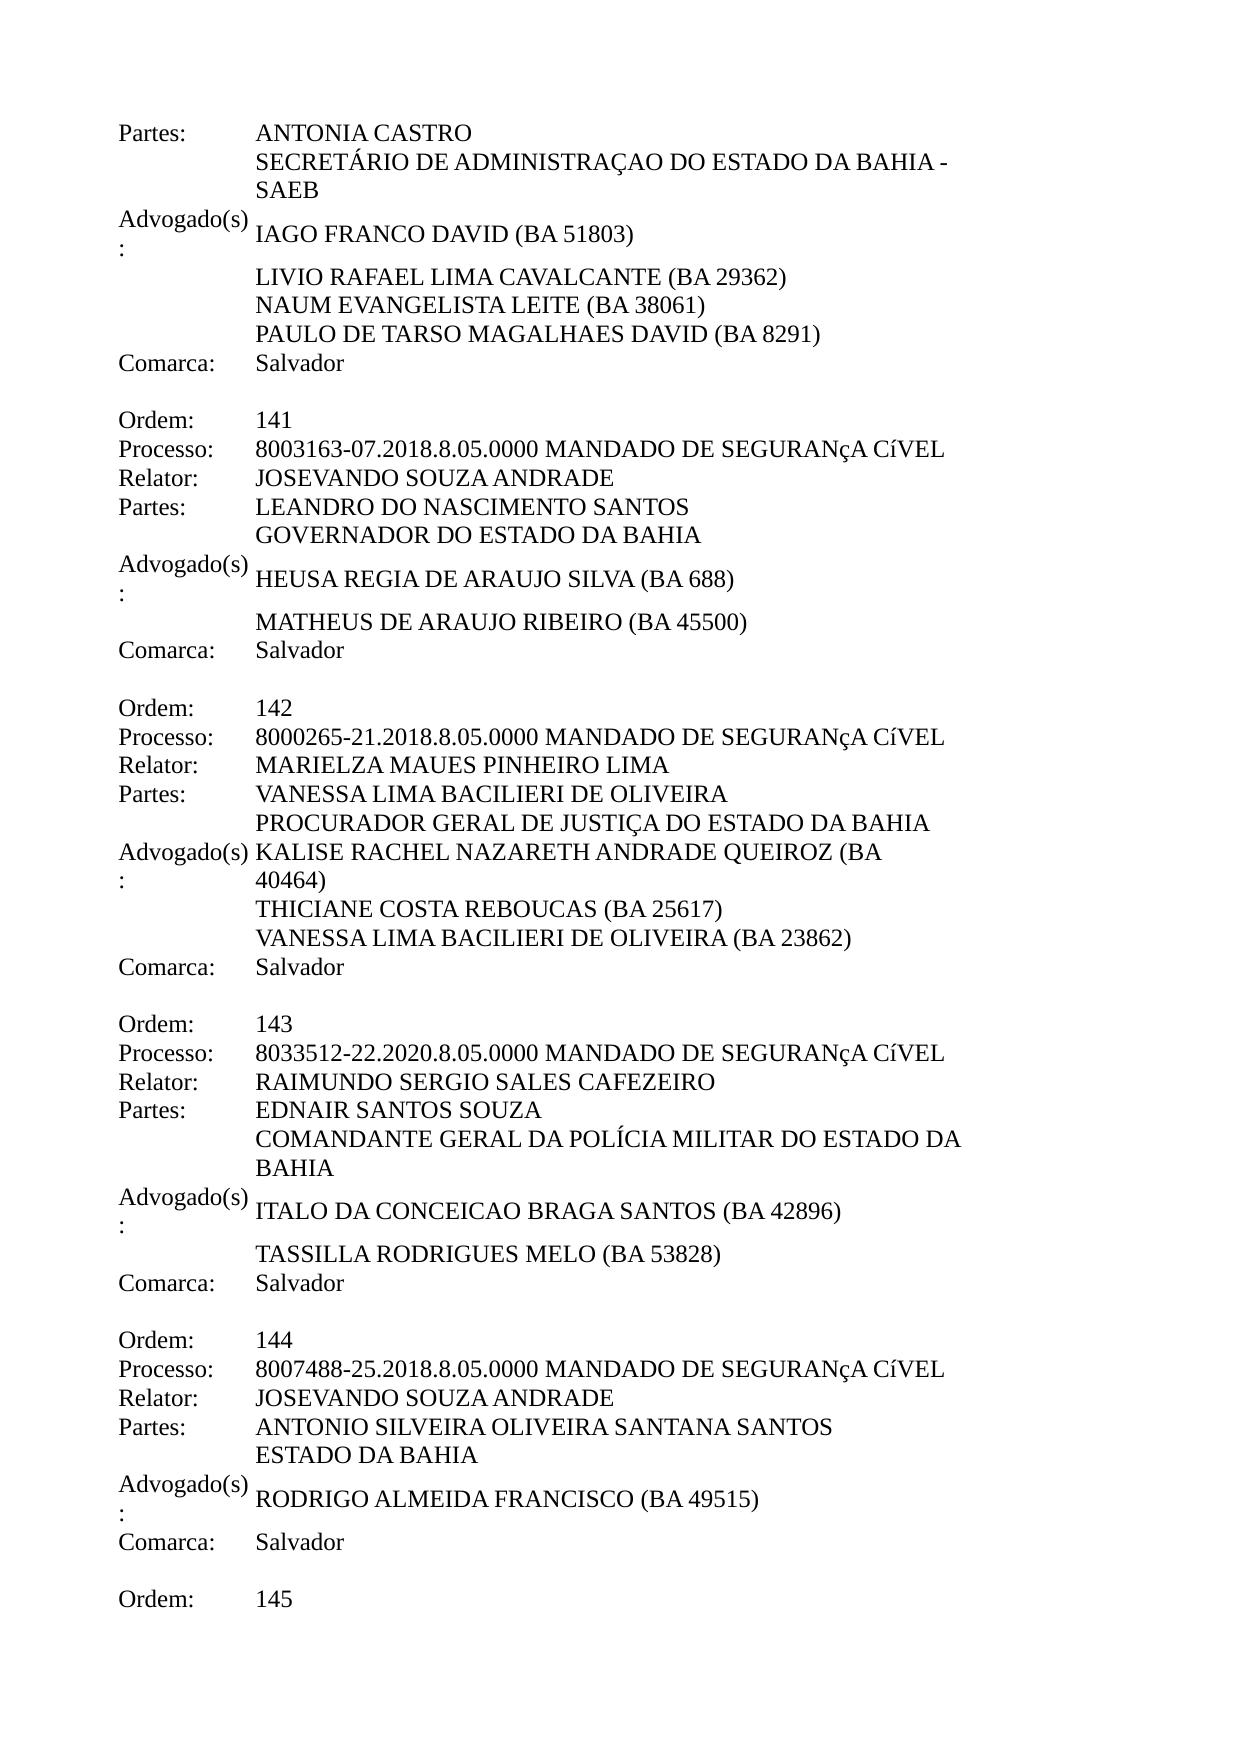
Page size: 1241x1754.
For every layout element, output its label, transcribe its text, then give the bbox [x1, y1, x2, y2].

table_cell 8003163-07.2018.8.05.0000 MANDADO DE SEGURANçA CíVEL [255, 434, 946, 463]
table_cell ANTONIA CASTRO [255, 118, 1016, 147]
table_cell LEANDRO DO NASCIMENTO SANTOS [255, 492, 946, 521]
table_cell ITALO DA CONCEICAO BRAGA SANTOS (BA 42896) [255, 1182, 1041, 1239]
table_cell Salvador [255, 636, 946, 664]
table_cell Processo: [118, 434, 255, 463]
table_cell VANESSA LIMA BACILIERI DE OLIVEIRA [255, 779, 954, 808]
table_cell Partes: [118, 1412, 255, 1441]
table_cell Partes: [118, 779, 255, 808]
table_cell Salvador [255, 952, 954, 981]
table_cell THICIANE COSTA REBOUCAS (BA 25617) [255, 894, 954, 923]
table_cell SECRETÁRIO DE ADMINISTRAÇAO DO ESTADO DA BAHIA - SAEB [255, 147, 1016, 204]
table_cell [118, 808, 255, 837]
table_cell Salvador [255, 1268, 1041, 1297]
table_header Ordem: [118, 1009, 255, 1038]
table_cell MATHEUS DE ARAUJO RIBEIRO (BA 45500) [255, 607, 946, 636]
table_cell PAULO DE TARSO MAGALHAES DAVID (BA 8291) [255, 319, 1016, 348]
table_cell Processo: [118, 1354, 255, 1383]
table_cell TASSILLA RODRIGUES MELO (BA 53828) [255, 1239, 1041, 1268]
table_cell Relator: [118, 1383, 255, 1412]
table_header 144 [255, 1326, 946, 1354]
table_cell [118, 1441, 255, 1469]
table_cell Salvador [255, 348, 1016, 377]
table_header 142 [255, 693, 954, 722]
table_cell Advogado(s): [118, 837, 255, 894]
table_cell Comarca: [118, 1527, 255, 1556]
table_cell KALISE RACHEL NAZARETH ANDRADE QUEIROZ (BA 40464) [255, 837, 954, 894]
table_cell Relator: [118, 751, 255, 779]
table_cell [118, 607, 255, 636]
table_cell NAUM EVANGELISTA LEITE (BA 38061) [255, 291, 1016, 319]
table_cell JOSEVANDO SOUZA ANDRADE [255, 463, 946, 492]
table_cell 8000265-21.2018.8.05.0000 MANDADO DE SEGURANçA CíVEL [255, 722, 954, 751]
table_cell Relator: [118, 1067, 255, 1096]
table_cell ESTADO DA BAHIA [255, 1441, 946, 1469]
table_cell [118, 1239, 255, 1268]
table_cell Comarca: [118, 348, 255, 377]
table_cell Partes: [118, 492, 255, 521]
table_cell Comarca: [118, 636, 255, 664]
table_cell IAGO FRANCO DAVID (BA 51803) [255, 204, 1016, 262]
table_cell 8033512-22.2020.8.05.0000 MANDADO DE SEGURANçA CíVEL [255, 1038, 1041, 1067]
table_header Ordem: [118, 406, 255, 434]
table_cell Processo: [118, 722, 255, 751]
table_cell [118, 147, 255, 204]
table_cell Partes: [118, 118, 255, 147]
table_header 143 [255, 1009, 1041, 1038]
table_cell Processo: [118, 1038, 255, 1067]
table_cell Advogado(s): [118, 1469, 255, 1527]
table_cell [118, 521, 255, 549]
table_header Ordem: [118, 1326, 255, 1354]
table_cell MARIELZA MAUES PINHEIRO LIMA [255, 751, 954, 779]
table_cell GOVERNADOR DO ESTADO DA BAHIA [255, 521, 946, 549]
table_cell Advogado(s): [118, 1182, 255, 1239]
table_cell [118, 262, 255, 291]
table_cell JOSEVANDO SOUZA ANDRADE [255, 1383, 946, 1412]
table_header 145 [255, 1584, 1016, 1613]
table_cell Salvador [255, 1527, 946, 1556]
table_cell Advogado(s): [118, 549, 255, 607]
table_cell [118, 319, 255, 348]
table_cell COMANDANTE GERAL DA POLÍCIA MILITAR DO ESTADO DA BAHIA [255, 1124, 1041, 1182]
table_cell HEUSA REGIA DE ARAUJO SILVA (BA 688) [255, 549, 946, 607]
table_cell [118, 923, 255, 952]
table_header Ordem: [118, 1584, 255, 1613]
table_cell RODRIGO ALMEIDA FRANCISCO (BA 49515) [255, 1469, 946, 1527]
table_cell Relator: [118, 463, 255, 492]
table_cell RAIMUNDO SERGIO SALES CAFEZEIRO [255, 1067, 1041, 1096]
table_cell PROCURADOR GERAL DE JUSTIÇA DO ESTADO DA BAHIA [255, 808, 954, 837]
table_cell Partes: [118, 1096, 255, 1124]
table_cell EDNAIR SANTOS SOUZA [255, 1096, 1041, 1124]
table_cell Advogado(s): [118, 204, 255, 262]
table_header Ordem: [118, 693, 255, 722]
table_cell LIVIO RAFAEL LIMA CAVALCANTE (BA 29362) [255, 262, 1016, 291]
table_cell Comarca: [118, 1268, 255, 1297]
table_cell ANTONIO SILVEIRA OLIVEIRA SANTANA SANTOS [255, 1412, 946, 1441]
table_header 141 [255, 406, 946, 434]
table_cell [118, 1124, 255, 1182]
table_cell VANESSA LIMA BACILIERI DE OLIVEIRA (BA 23862) [255, 923, 954, 952]
table_cell [118, 291, 255, 319]
table_cell 8007488-25.2018.8.05.0000 MANDADO DE SEGURANçA CíVEL [255, 1354, 946, 1383]
table_cell Comarca: [118, 952, 255, 981]
table_cell [118, 894, 255, 923]
